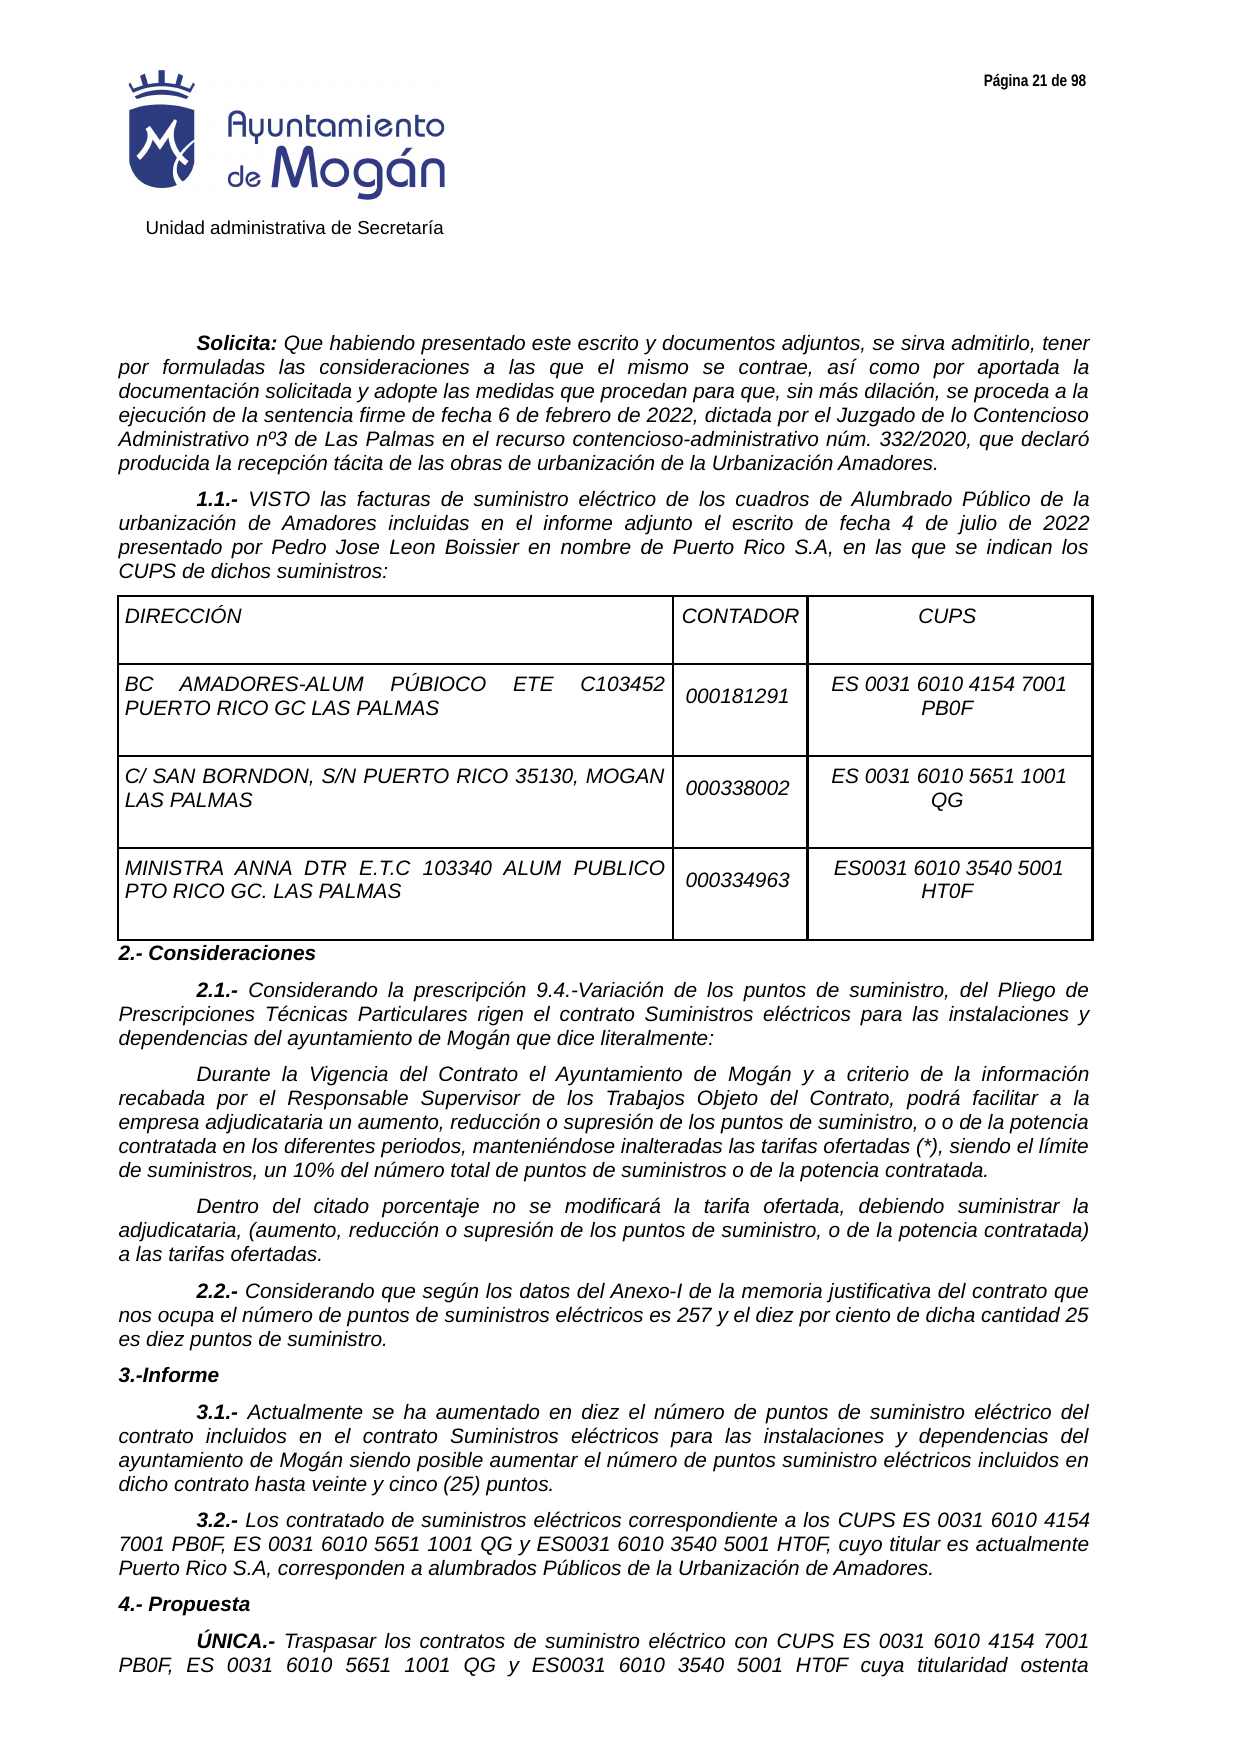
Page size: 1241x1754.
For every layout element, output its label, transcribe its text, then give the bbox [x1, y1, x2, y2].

table_cell 000338002 [674, 757, 806, 847]
text 3.2.- Los contratado de suministros eléctricos correspondiente a los CUPS ES 0031 6010 4154 7001 PB0F, ES 0031 6010 5651 1001 QG y ES0031 6010 3540 5001 HT0F, cuyo titular es actualmente Puerto Rico S.A, corresponden a alumbrados Públicos de la Urbanización de Amadores. [118, 1508, 1092, 1580]
table_cell 000334963 [674, 849, 806, 939]
table_header CUPS [809, 597, 1091, 663]
table_cell ES 0031 6010 5651 1001 QG [809, 757, 1091, 847]
table_cell C/ SAN BORNDON, S/N PUERTO RICO 35130, MOGAN LAS PALMAS [119, 757, 672, 847]
text 4.- Propuesta [118, 1592, 1092, 1616]
table_cell ES0031 6010 3540 5001 HT0F [809, 849, 1091, 939]
picture [128, 70, 445, 206]
text 3.1.- Actualmente se ha aumentado en diez el número de puntos de suministro eléctrico del contrato incluidos en el contrato Suministros eléctricos para las instalaciones y dependencias del ayuntamiento de Mogán siendo posible aumentar el número de puntos suministro eléctricos incluidos en dicho contrato hasta veinte y cinco (25) puntos. [118, 1399, 1092, 1495]
table_header DIRECCIÓN [119, 597, 672, 663]
text 2.- Consideraciones [118, 941, 1092, 965]
text 3.-Informe [118, 1363, 1092, 1387]
text 1.1.- VISTO las facturas de suministro eléctrico de los cuadros de Alumbrado Público de la urbanización de Amadores incluidas en el informe adjunto el escrito de fecha 4 de julio de 2022 presentado por Pedro Jose Leon Boissier en nombre de Puerto Rico S.A, en las que se indican los CUPS de dichos suministros: [118, 487, 1092, 583]
text 2.2.- Considerando que según los datos del Anexo-I de la memoria justificativa del contrato que nos ocupa el número de puntos de suministros eléctricos es 257 y el diez por ciento de dicha cantidad 25 es diez puntos de suministro. [118, 1279, 1092, 1351]
text Durante la Vigencia del Contrato el Ayuntamiento de Mogán y a criterio de la información recabada por el Responsable Supervisor de los Trabajos Objeto del Contrato, podrá facilitar a la empresa adjudicataria un aumento, reducción o supresión de los puntos de suministro, o o de la potencia contratada en los diferentes periodos, manteniéndose inalteradas las tarifas ofertadas (*), siendo el límite de suministros, un 10% del número total de puntos de suministros o de la potencia contratada. [118, 1062, 1092, 1182]
text 2.1.- Considerando la prescripción 9.4.-Variación de los puntos de suministro, del Pliego de Prescripciones Técnicas Particulares rigen el contrato Suministros eléctricos para las instalaciones y dependencias del ayuntamiento de Mogán que dice literalmente: [118, 978, 1092, 1049]
text Dentro del citado porcentaje no se modificará la tarifa ofertada, debiendo suministrar la adjudicataria, (aumento, reducción o supresión de los puntos de suministro, o de la potencia contratada) a las tarifas ofertadas. [118, 1194, 1092, 1266]
table_cell ES 0031 6010 4154 7001 PB0F [809, 665, 1091, 755]
table_header CONTADOR [674, 597, 806, 663]
table_cell BC AMADORES-ALUM PÚBIOCO ETE C103452 PUERTO RICO GC LAS PALMAS [119, 665, 672, 755]
table_cell 000181291 [674, 665, 806, 755]
text Solicita: Que habiendo presentado este escrito y documentos adjuntos, se sirva admitirlo, tener por formuladas las consideraciones a las que el mismo se contrae, así como por aportada la documentación solicitada y adopte las medidas que procedan para que, sin más dilación, se proceda a la ejecución de la sentencia firme de fecha 6 de febrero de 2022, dictada por el Juzgado de lo Contencioso Administrativo nº3 de Las Palmas en el recurso contencioso-administrativo núm. 332/2020, que declaró producida la recepción tácita de las obras de urbanización de la Urbanización Amadores. [118, 331, 1092, 474]
text ÚNICA.- Traspasar los contratos de suministro eléctrico con CUPS ES 0031 6010 4154 7001 PB0F, ES 0031 6010 5651 1001 QG y ES0031 6010 3540 5001 HT0F cuya titularidad ostenta [118, 1629, 1092, 1677]
table_cell MINISTRA ANNA DTR E.T.C 103340 ALUM PUBLICO PTO RICO GC. LAS PALMAS [119, 849, 672, 939]
